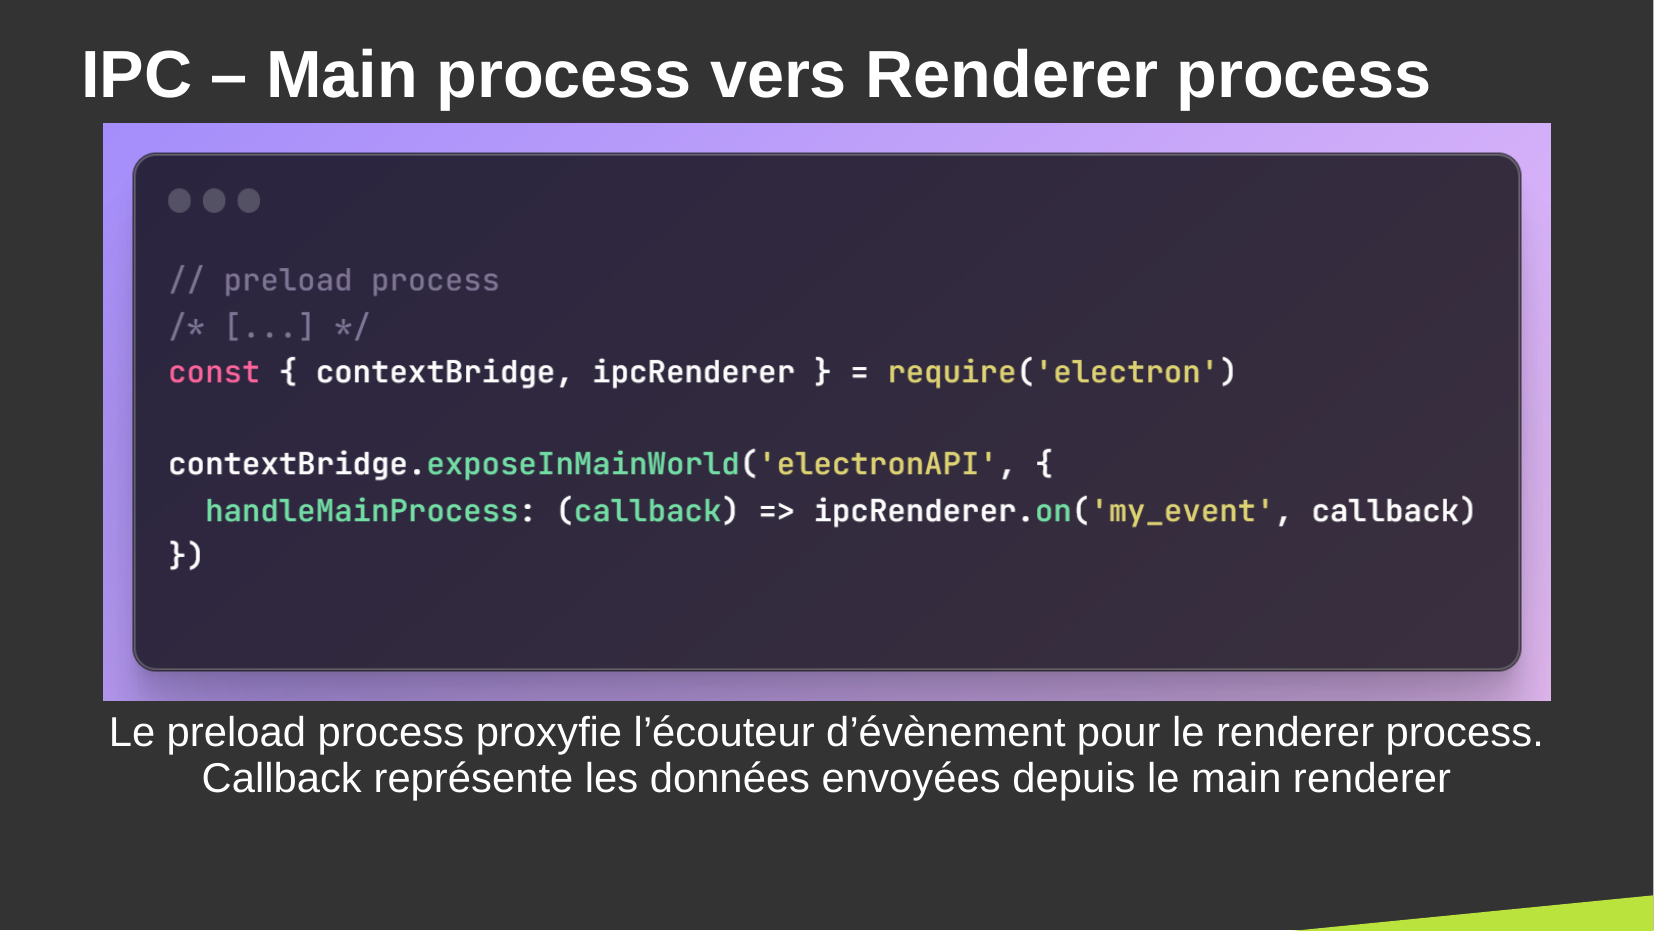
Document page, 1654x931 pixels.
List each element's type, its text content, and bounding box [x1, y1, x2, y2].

title IPC – Main process vers Renderer process [81, 37, 1570, 112]
text_box [1291, 895, 1654, 931]
list Le preload process proxyfie l’écouteur d’évènement pour le renderer process. Callback représente les données envoyées depuis le main renderer [88, 708, 1565, 827]
picture [103, 123, 1551, 701]
